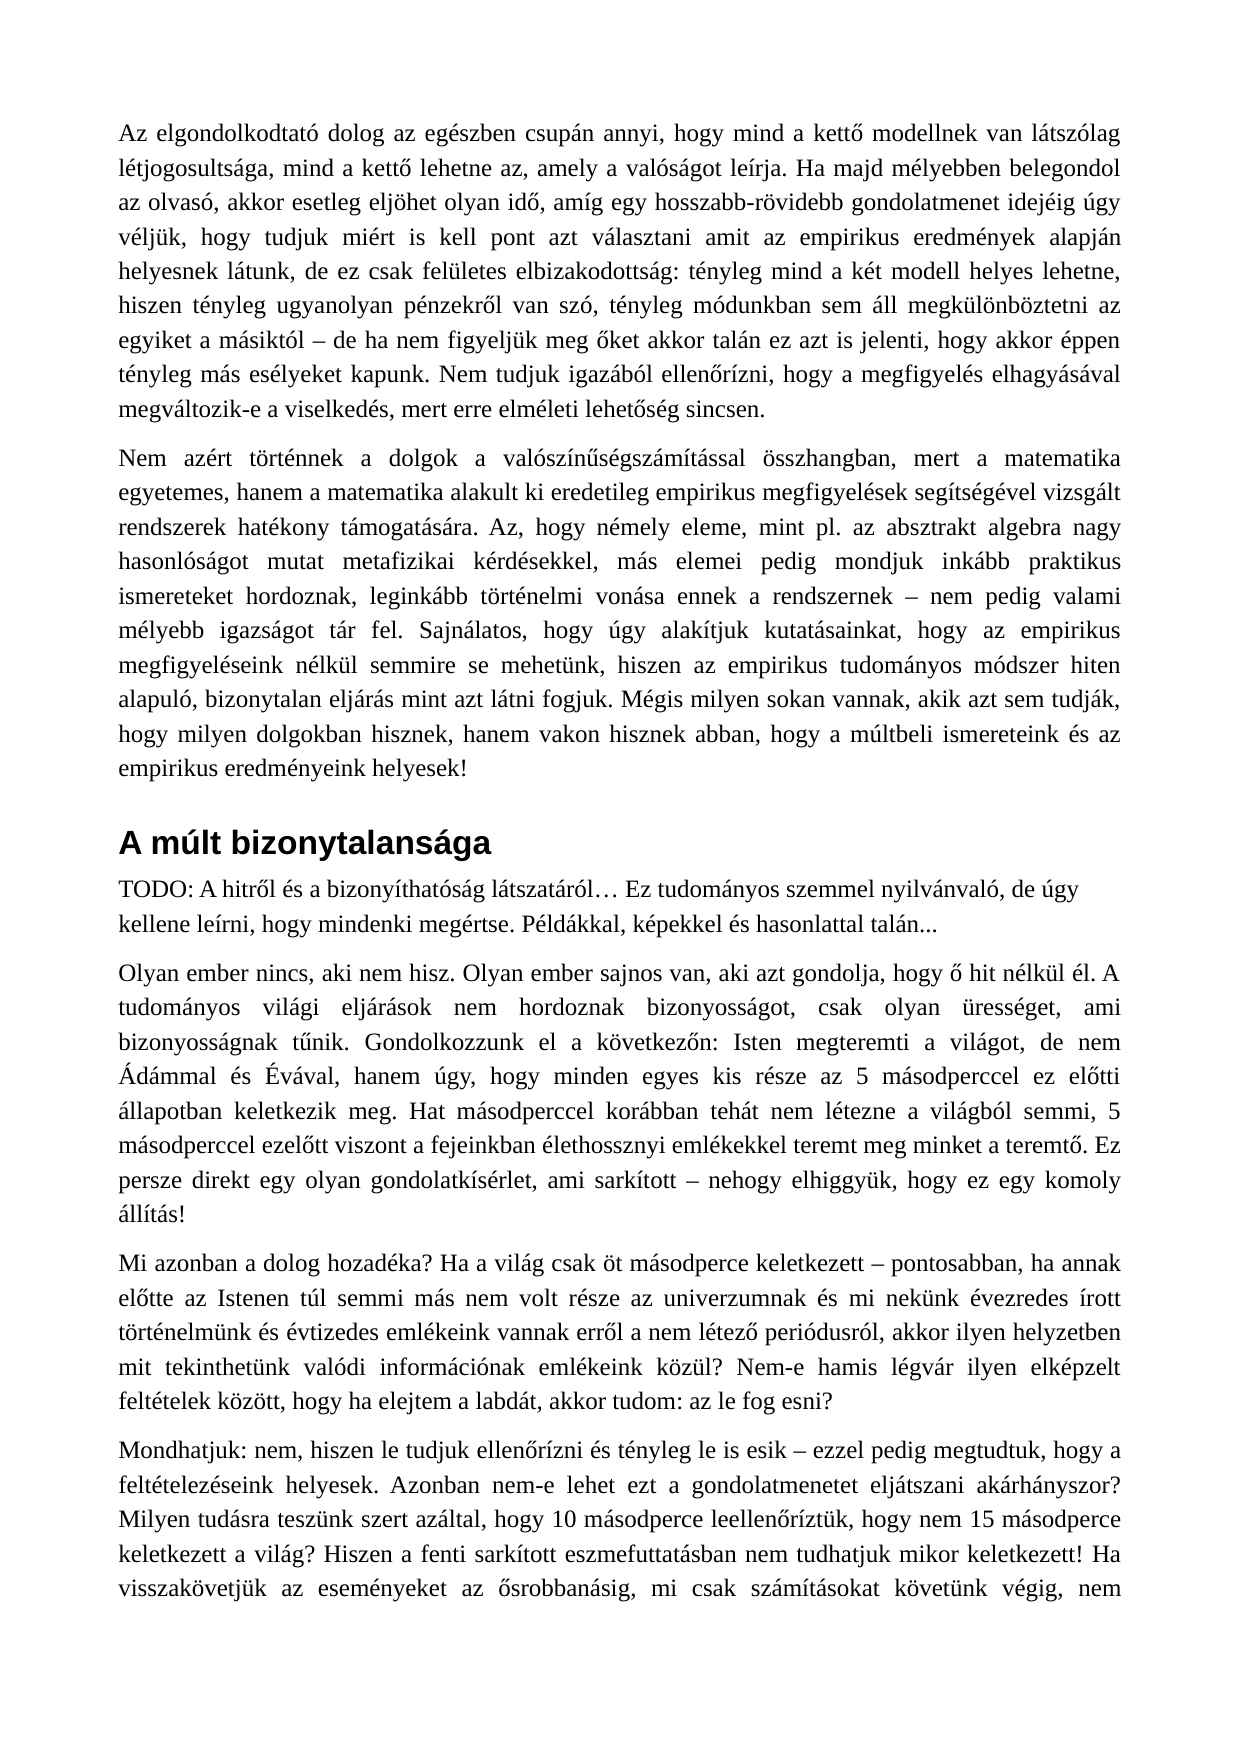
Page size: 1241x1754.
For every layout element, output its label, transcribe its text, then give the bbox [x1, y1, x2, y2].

text Az elgondolkodtató dolog az egészben csupán annyi, hogy mind a kettő modellnek van látszólag létjogosultsága, mind a kettő lehetne az, amely a valóságot leírja. Ha majd mélyebben belegondol az olvasó, akkor esetleg eljöhet olyan idő, amíg egy hosszabb-rövidebb gondolatmenet idejéig úgy véljük, hogy tudjuk miért is kell pont azt választani amit az empirikus eredmények alapján helyesnek látunk, de ez csak felületes elbizakodottság: tényleg mind a két modell helyes lehetne, hiszen tényleg ugyanolyan pénzekről van szó, tényleg módunkban sem áll megkülönböztetni az egyiket a másiktól – de ha nem figyeljük meg őket akkor talán ez azt is jelenti, hogy akkor éppen tényleg más esélyeket kapunk. Nem tudjuk igazából ellenőrízni, hogy a megfigyelés elhagyásával megváltozik-e a viselkedés, mert erre elméleti lehetőség sincsen. [118, 118, 1122, 423]
subtitle A múlt bizonytalansága [118, 823, 1122, 862]
text Nem azért történnek a dolgok a valószínűségszámítással összhangban, mert a matematika egyetemes, hanem a matematika alakult ki eredetileg empirikus megfigyelések segítségével vizsgált rendszerek hatékony támogatására. Az, hogy némely eleme, mint pl. az absztrakt algebra nagy hasonlóságot mutat metafizikai kérdésekkel, más elemei pedig mondjuk inkább praktikus ismereteket hordoznak, leginkább történelmi vonása ennek a rendszernek – nem pedig valami mélyebb igazságot tár fel. Sajnálatos, hogy úgy alakítjuk kutatásainkat, hogy az empirikus megfigyeléseink nélkül semmire se mehetünk, hiszen az empirikus tudományos módszer hiten alapuló, bizonytalan eljárás mint azt látni fogjuk. Mégis milyen sokan vannak, akik azt sem tudják, hogy milyen dolgokban hisznek, hanem vakon hisznek abban, hogy a múltbeli ismereteink és az empirikus eredményeink helyesek! [118, 443, 1122, 782]
text Olyan ember nincs, aki nem hisz. Olyan ember sajnos van, aki azt gondolja, hogy ő hit nélkül él. A tudományos világi eljárások nem hordoznak bizonyosságot, csak olyan ürességet, ami bizonyosságnak tűnik. Gondolkozzunk el a következőn: Isten megteremti a világot, de nem Ádámmal és Évával, hanem úgy, hogy minden egyes kis része az 5 másodperccel ez előtti állapotban keletkezik meg. Hat másodperccel korábban tehát nem létezne a világból semmi, 5 másodperccel ezelőtt viszont a fejeinkban élethossznyi emlékekkel teremt meg minket a teremtő. Ez persze direkt egy olyan gondolatkísérlet, ami sarkított – nehogy elhiggyük, hogy ez egy komoly állítás! [118, 958, 1122, 1228]
text Mi azonban a dolog hozadéka? Ha a világ csak öt másodperce keletkezett – pontosabban, ha annak előtte az Istenen túl semmi más nem volt része az univerzumnak és mi nekünk évezredes írott történelmünk és évtizedes emlékeink vannak erről a nem létező periódusról, akkor ilyen helyzetben mit tekinthetünk valódi információnak emlékeink közül? Nem-e hamis légvár ilyen elképzelt feltételek között, hogy ha elejtem a labdát, akkor tudom: az le fog esni? [118, 1248, 1122, 1415]
text TODO: A hitről és a bizonyíthatóság látszatáról… Ez tudományos szemmel nyilvánvaló, de úgy kellene leírni, hogy mindenki megértse. Példákkal, képekkel és hasonlattal talán... [118, 874, 1122, 938]
text Mondhatjuk: nem, hiszen le tudjuk ellenőrízni és tényleg le is esik – ezzel pedig megtudtuk, hogy a feltételezéseink helyesek. Azonban nem-e lehet ezt a gondolatmenetet eljátszani akárhányszor? Milyen tudásra teszünk szert azáltal, hogy 10 másodperce leellenőríztük, hogy nem 15 másodperce keletkezett a világ? Hiszen a fenti sarkított eszmefuttatásban nem tudhatjuk mikor keletkezett! Ha visszakövetjük az eseményeket az ősrobbanásig, mi csak számításokat követünk végig, nem [118, 1435, 1122, 1602]
